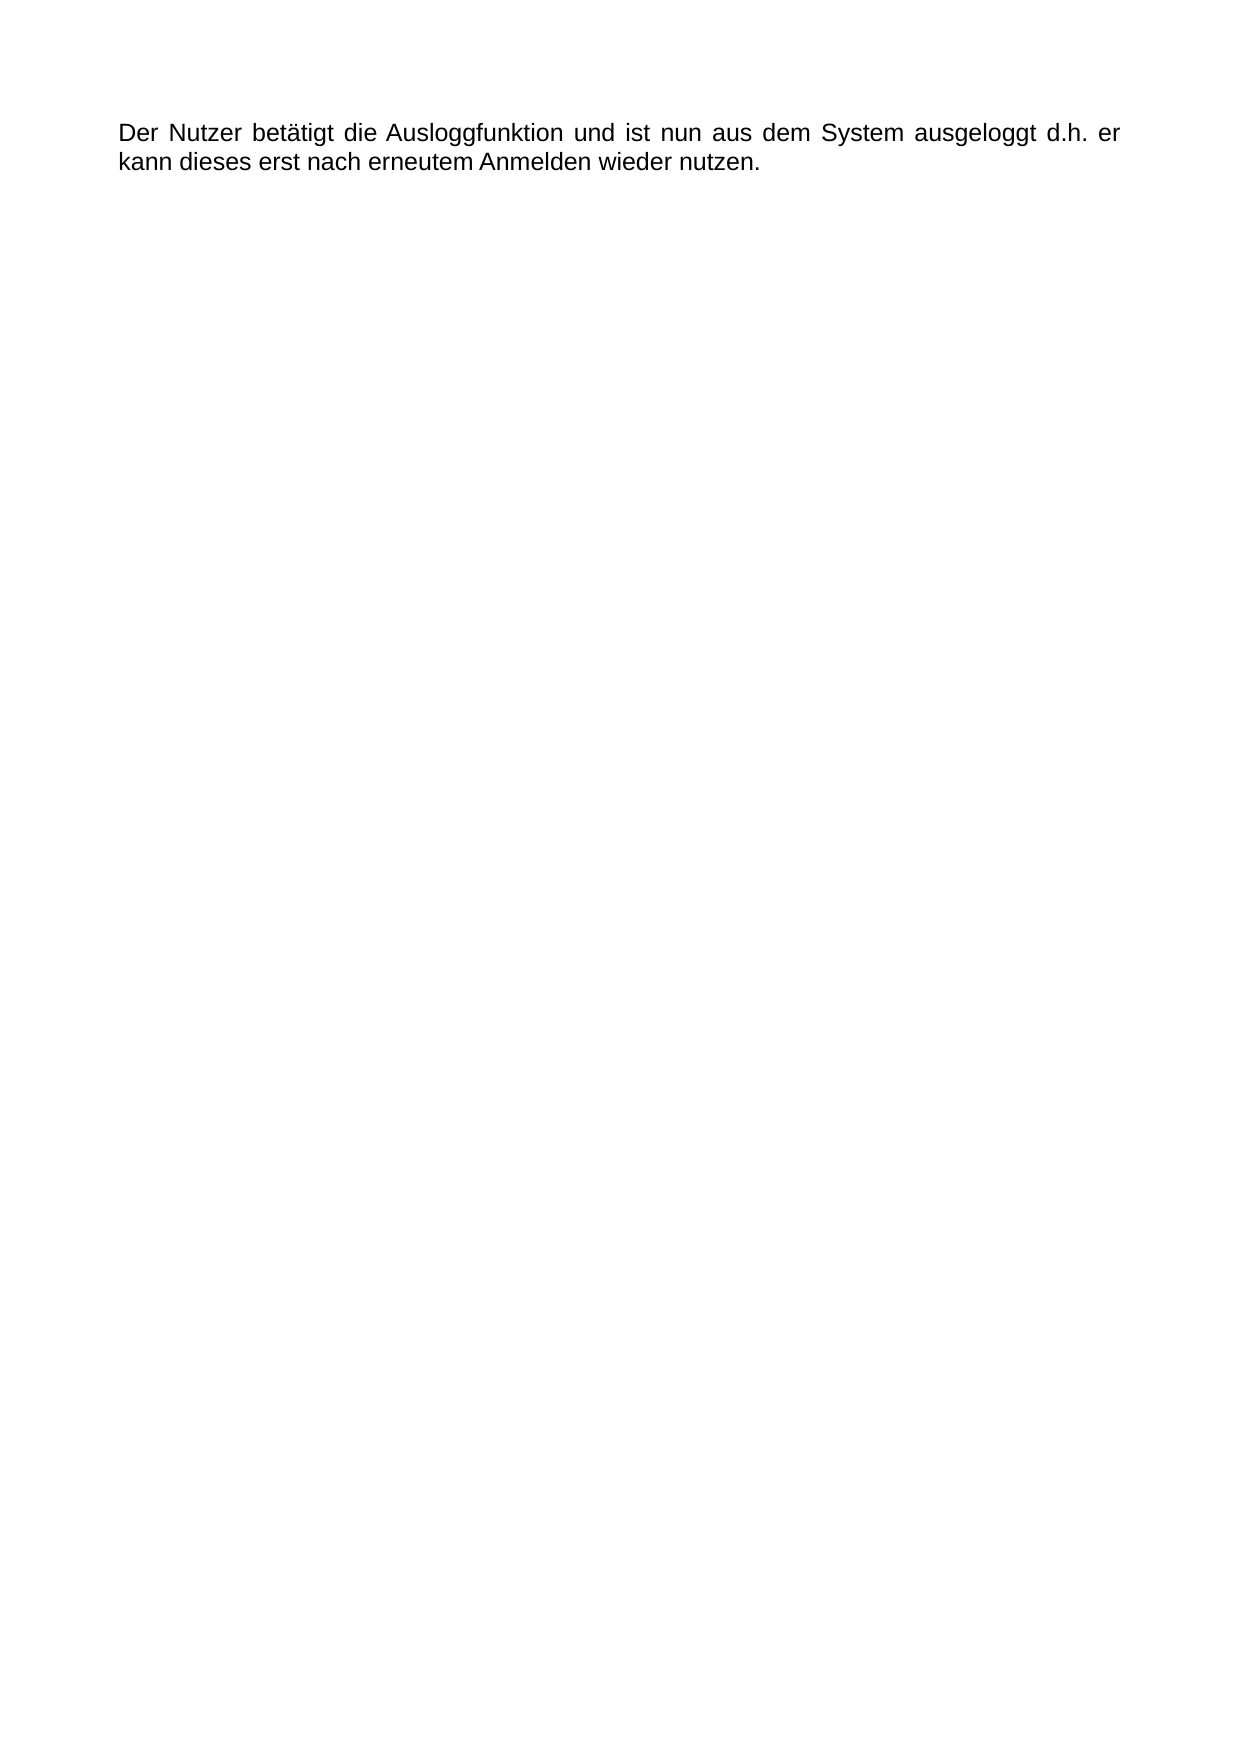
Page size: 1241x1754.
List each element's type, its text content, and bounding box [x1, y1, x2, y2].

text Der Nutzer betätigt die Ausloggfunktion und ist nun aus dem System ausgeloggt d.h. er kann dieses erst nach erneutem Anmelden wieder nutzen. [118, 118, 1122, 176]
